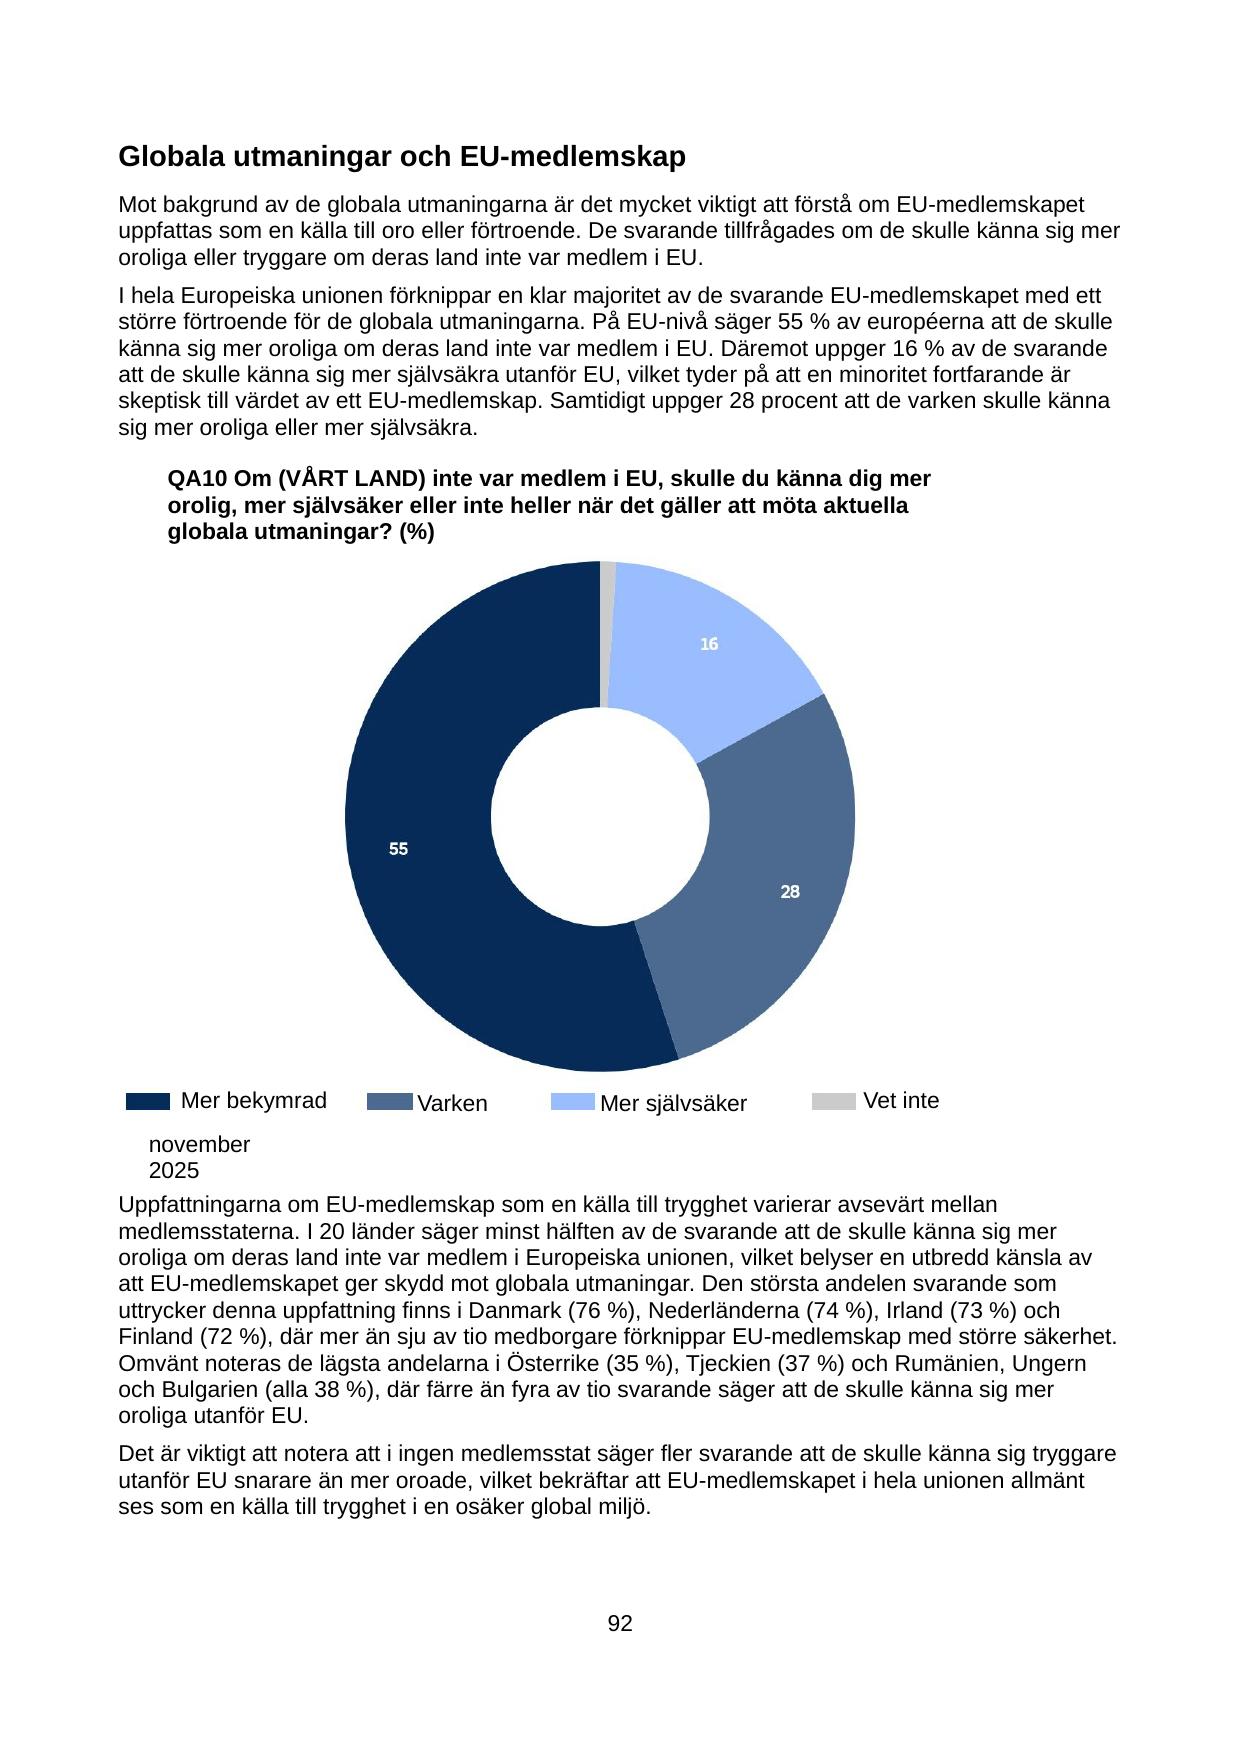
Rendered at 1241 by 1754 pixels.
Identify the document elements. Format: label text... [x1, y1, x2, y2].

picture [611, 1100, 615, 1111]
picture [433, 1105, 440, 1111]
picture [118, 1086, 860, 1111]
subtitle Globala utmaningar och EU-medlemskap [118, 139, 1122, 172]
picture [604, 1100, 609, 1111]
text Det är viktigt att notera att i ingen medlemsstat säger fler svarande att de skulle känna sig tryggare utanför EU snarare än mer oroade, vilket bekräftar att EU-medlemskapet i hela unionen allmänt ses som en källa till trygghet i en osäker global miljö. [118, 1440, 1122, 1519]
text Mot bakgrund av de globala utmaningarna är det mycket viktigt att förstå om EU-medlemskapet uppfattas som en källa till oro eller förtroende. De svarande tillfrågades om de skulle känna sig mer oroliga eller tryggare om deras land inte var medlem i EU. [118, 191, 1122, 270]
picture [665, 1105, 672, 1111]
picture [706, 1105, 713, 1111]
picture [338, 555, 863, 1082]
text I hela Europeiska unionen förknippar en klar majoritet av de svarande EU-medlemskapet med ett större förtroende för de globala utmaningarna. På EU-nivå säger 55 % av européerna att de skulle känna sig mer oroliga om deras land inte var medlem i EU. Däremot uppger 16 % av de svarande att de skulle känna sig mer självsäkra utanför EU, vilket tyder på att en minoritet fortfarande är skeptisk till värdet av ett EU-medlemskap. Samtidigt uppger 28 procent att de varken skulle känna sig mer oroliga eller mer självsäkra. [118, 282, 1122, 440]
text Uppfattningarna om EU-medlemskap som en källa till trygghet varierar avsevärt mellan medlemsstaterna. I 20 länder säger minst hälften av de svarande att de skulle känna sig mer oroliga om deras land inte var medlem i Europeiska unionen, vilket belyser en utbredd känsla av att EU-medlemskapet ger skydd mot globala utmaningar. Den största andelen svarande som uttrycker denna uppfattning finns i Danmark (76 %), Nederländerna (74 %), Irland (73 %) och Finland (72 %), där mer än sju av tio medborgare förknippar EU-medlemskap med större säkerhet. Omvänt noteras de lägsta andelarna i Österrike (35 %), Tjeckien (37 %) och Rumänien, Ungern och Bulgarien (alla 38 %), där färre än fyra av tio svarande säger att de skulle känna sig mer oroliga utanför EU. [118, 452, 1122, 1428]
